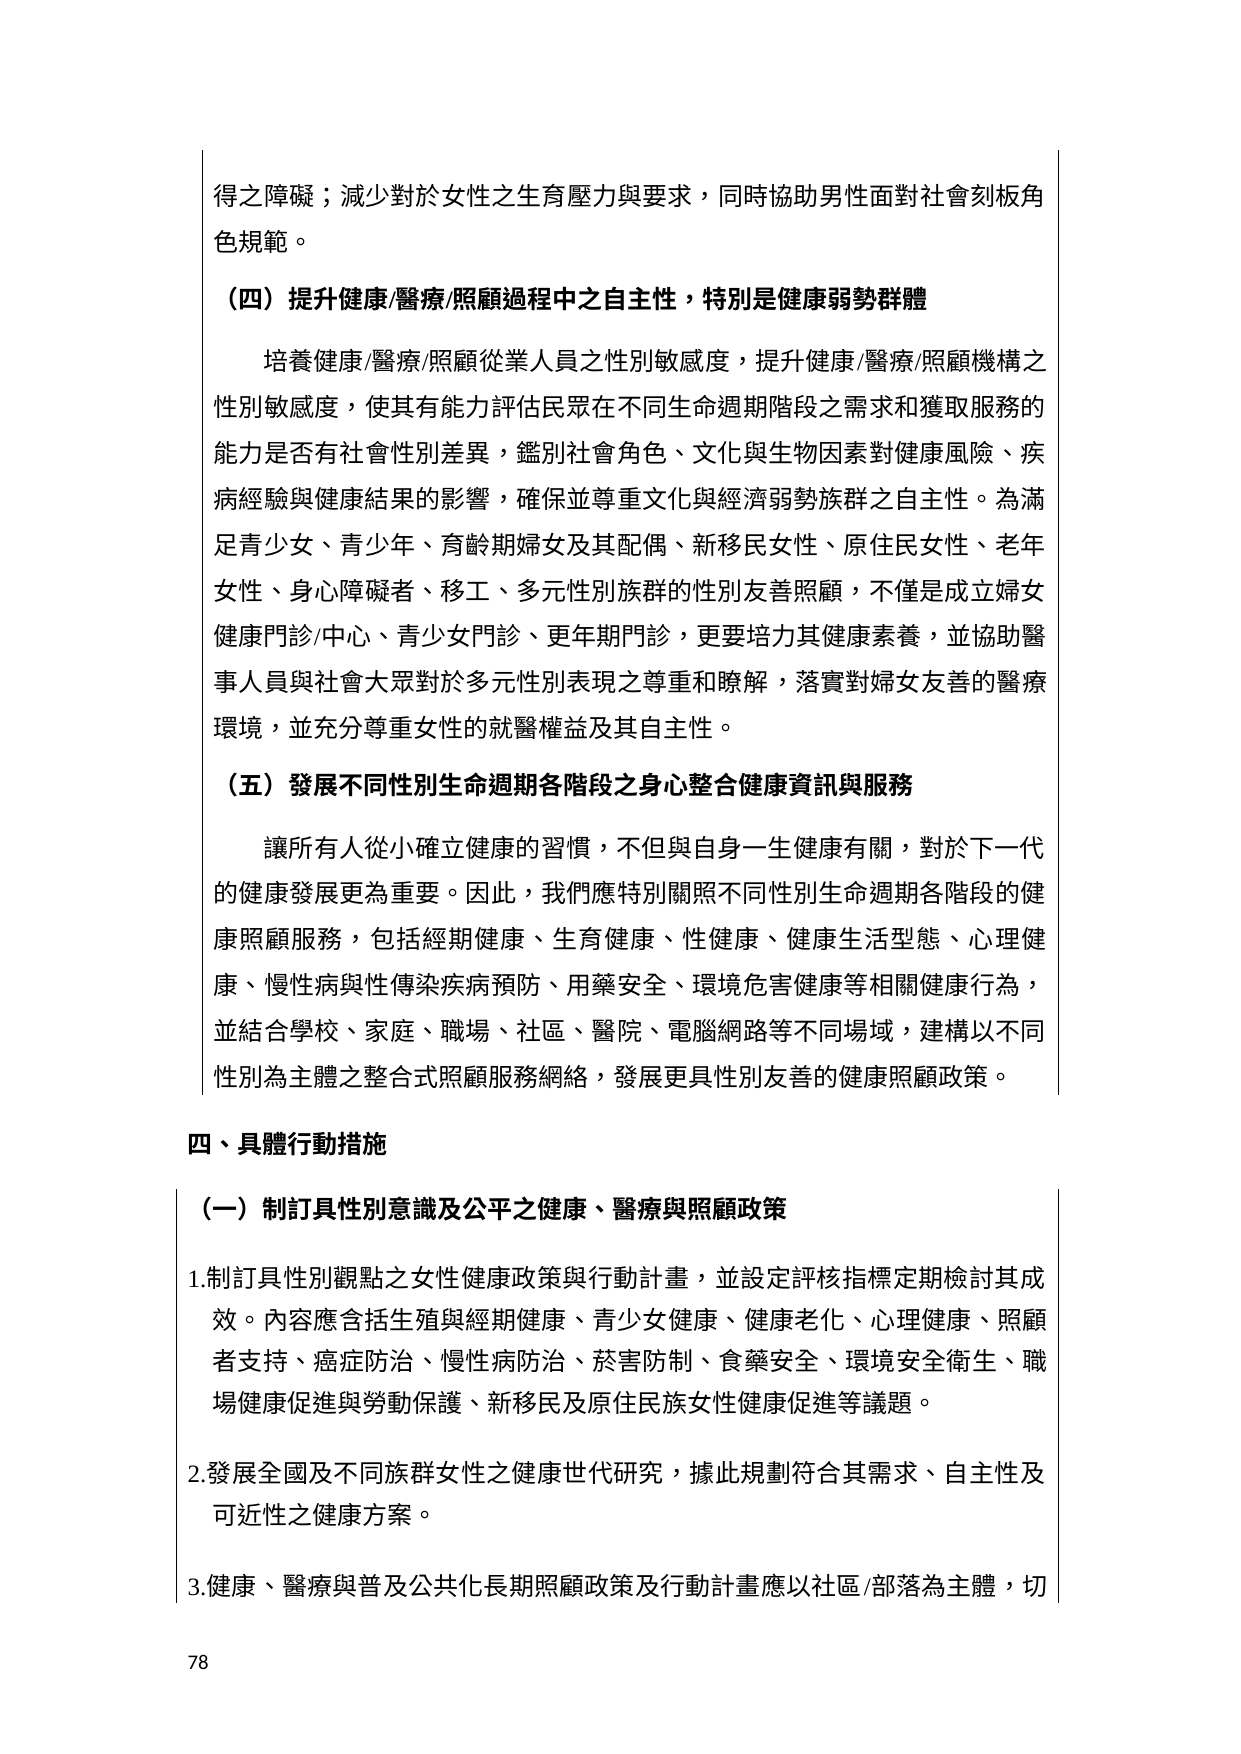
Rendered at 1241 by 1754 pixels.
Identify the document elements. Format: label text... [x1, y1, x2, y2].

table_cell 1.制訂具性別觀點之女性健康政策與行動計畫，並設定評核指標定期檢討其成效。內容應含括生殖與經期健康、青少女健康、健康老化、心理健康、照顧者支持、癌症防治、慢性病防治、菸害防制、食藥安全、環境安全衛生、職場健康促進與勞動保護、新移民及原住民族女性健康促進等議題。 [177, 1254, 1058, 1449]
table_cell 培養健康/醫療/照顧從業人員之性別敏感度，提升健康/醫療/照顧機構之性別敏感度，使其有能力評估民眾在不同生命週期階段之需求和獲取服務的能力是否有社會性別差異，鑑別社會角色、文化與生物因素對健康風險、疾病經驗與健康結果的影響，確保並尊重文化與經濟弱勢族群之自主性。為滿足青少女、青少年、育齡期婦女及其配偶、新移民女性、原住民女性、老年女性、身心障礙者、移工、多元性別族群的性別友善照顧，不僅是成立婦女健康門診/中心、青少女門診、更年期門診，更要培力其健康素養，並協助醫事人員與社會大眾對於多元性別表現之尊重和瞭解，落實對婦女友善的醫療環境，並充分尊重女性的就醫權益及其自主性。 [203, 315, 1058, 747]
table_header （一）制訂具性別意識及公平之健康、醫療與照顧政策 [177, 1189, 1058, 1254]
table_cell （五）發展不同性別生命週期各階段之身心整合健康資訊與服務 [203, 747, 1058, 802]
table_cell （四）提升健康/醫療/照顧過程中之自主性，特別是健康弱勢群體 [203, 260, 1058, 315]
text 四、具體行動措施 [187, 1124, 1053, 1160]
table_cell 3.健康、醫療與普及公共化長期照顧政策及行動計畫應以社區/部落為主體，切 [177, 1562, 1058, 1603]
table_cell 讓所有人從小確立健康的習慣，不但與自身一生健康有關，對於下一代的健康發展更為重要。因此，我們應特別關照不同性別生命週期各階段的健康照顧服務，包括經期健康、生育健康、性健康、健康生活型態、心理健康、慢性病與性傳染疾病預防、用藥安全、環境危害健康等相關健康行為，並結合學校、家庭、職場、社區、醫院、電腦網路等不同場域，建構以不同性別為主體之整合式照顧服務網絡，發展更具性別友善的健康照顧政策。 [203, 802, 1058, 1095]
table_cell 得之障礙；減少對於女性之生育壓力與要求，同時協助男性面對社會刻板角色規範。 [203, 150, 1058, 260]
table_cell 2.發展全國及不同族群女性之健康世代研究，據此規劃符合其需求、自主性及可近性之健康方案。 [177, 1450, 1058, 1562]
